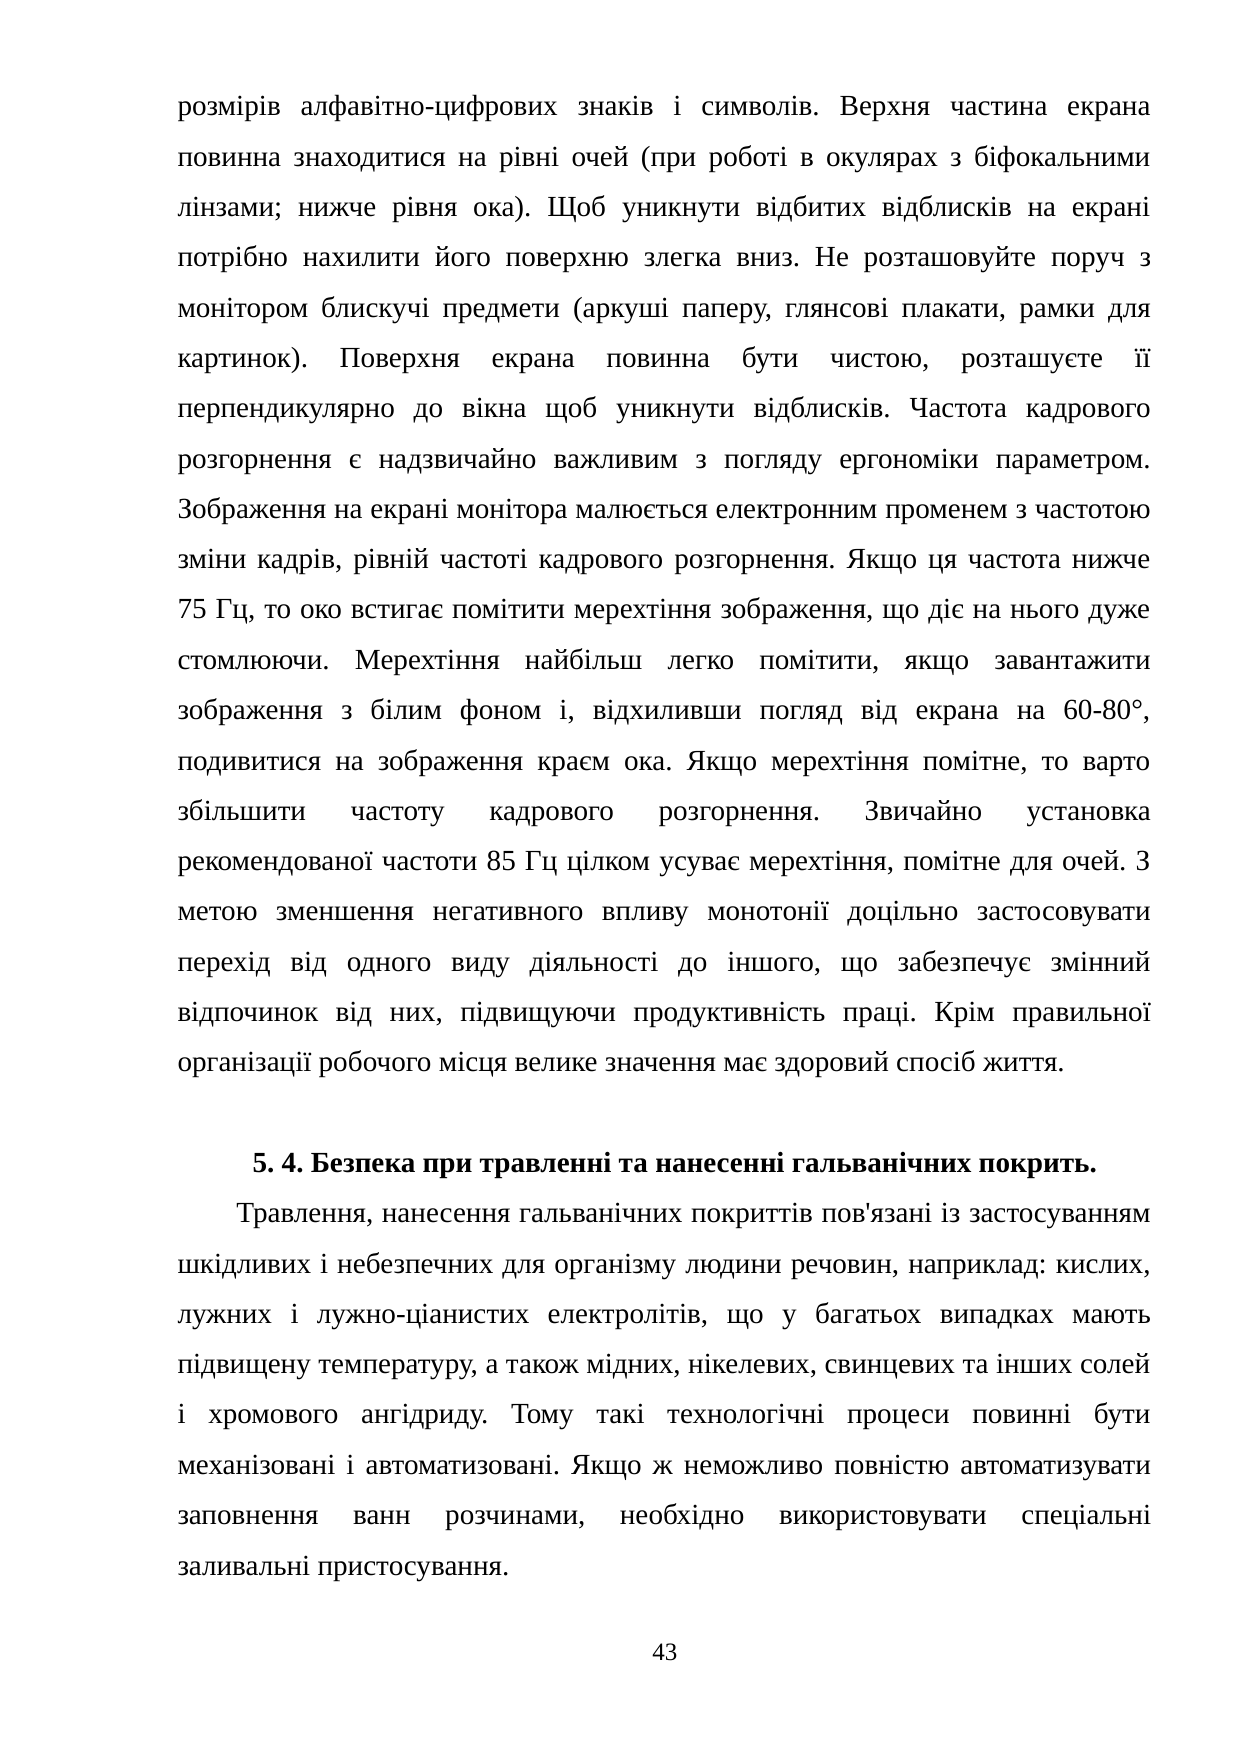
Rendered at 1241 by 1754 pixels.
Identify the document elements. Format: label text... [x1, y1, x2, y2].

text Травлення, нанесення гальванічних покриттів пов'язані із застосуванням шкідливих і небезпечних для організму людини речовин, наприклад: кислих, лужних і лужно-ціанистих електролітів, що у багатьох випадках мають підвищену температуру, а також мідних, нікелевих, свинцевих та інших солей і хромового ангідриду. Тому такі технологічні процеси повинні бути механізовані і автоматизовані. Якщо ж неможливо повністю автоматизувати заповнення ванн розчинами, необхідно використовувати спеціальні заливальні пристосування. [177, 1195, 1152, 1581]
text 5. 4. Безпека при травленні та нанесенні гальванічних покрить. [177, 1145, 1152, 1179]
text розмірів алфавітно-цифрових знаків і символів. Верхня частина екрана повинна знаходитися на рівні очей (при роботі в окулярах з біфокальними лінзами; нижче рівня ока). Щоб уникнути відбитих відблисків на екрані потрібно нахилити його поверхню злегка вниз. Не розташовуйте поруч з монітором блискучі предмети (аркуші паперу, глянсові плакати, рамки для картинок). Поверхня екрана повинна бути чистою, розташуєте її перпендикулярно до вікна щоб уникнути відблисків. Частота кадрового розгорнення є надзвичайно важливим з погляду ергономіки параметром. Зображення на екрані монітора малюється електронним променем з частотою зміни кадрів, рівній частоті кадрового розгорнення. Якщо ця частота нижче 75 Гц, то око встигає помітити мерехтіння зображення, що діє на нього дуже стомлюючи. Мерехтіння найбільш легко помітити, якщо завантажити зображення з білим фоном і, відхиливши погляд від екрана на 60-80°, подивитися на зображення краєм ока. Якщо мерехтіння помітне, то варто збільшити частоту кадрового розгорнення. Звичайно установка рекомендованої частоти 85 Гц цілком усуває мерехтіння, помітне для очей. З метою зменшення негативного впливу монотонії доцільно застосовувати перехід від одного виду діяльності до іншого, що забезпечує змінний відпочинок від них, підвищуючи продуктивність праці. Крім правильної організації робочого місця велике значення має здоровий спосіб життя. [177, 88, 1152, 1078]
